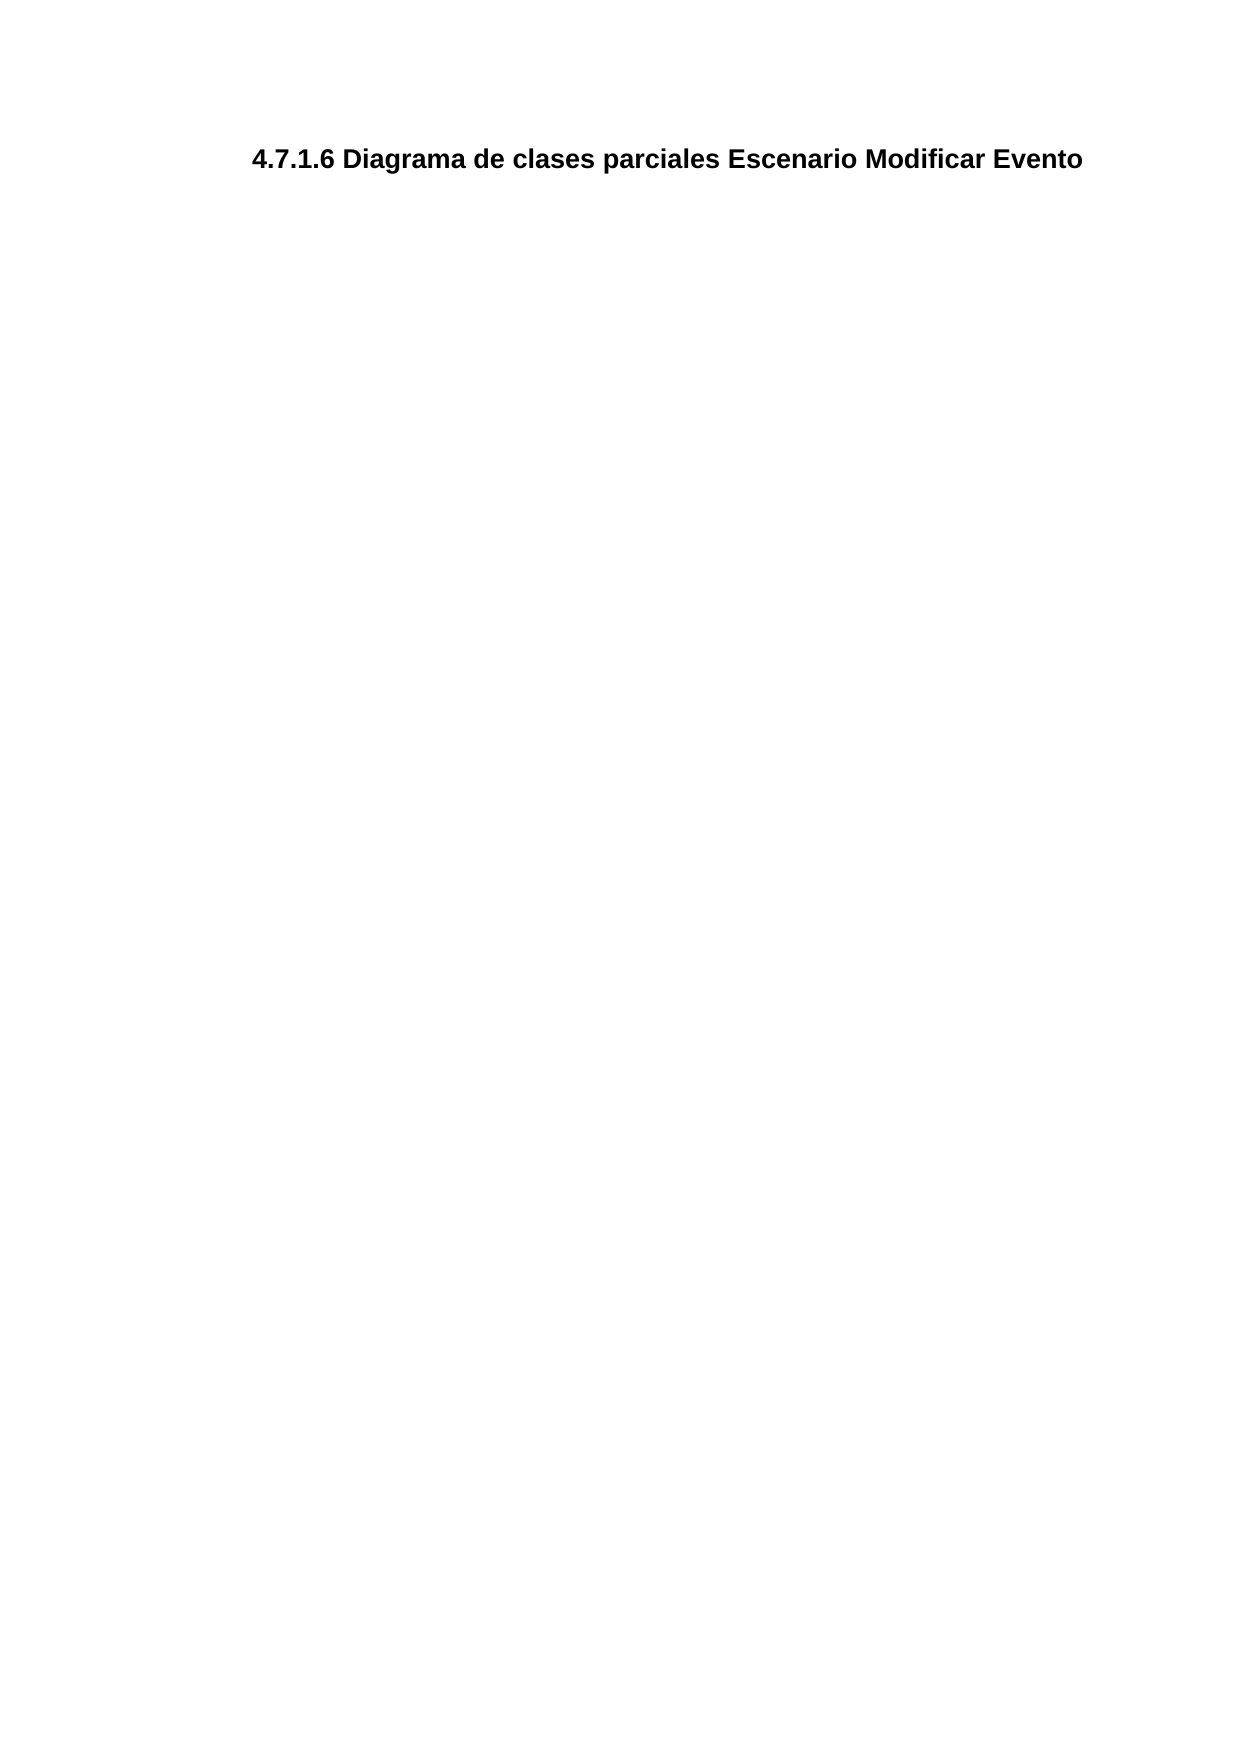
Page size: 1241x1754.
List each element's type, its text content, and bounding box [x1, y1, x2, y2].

list Diagrama de clases parciales Escenario Modificar Evento [244, 143, 1122, 174]
